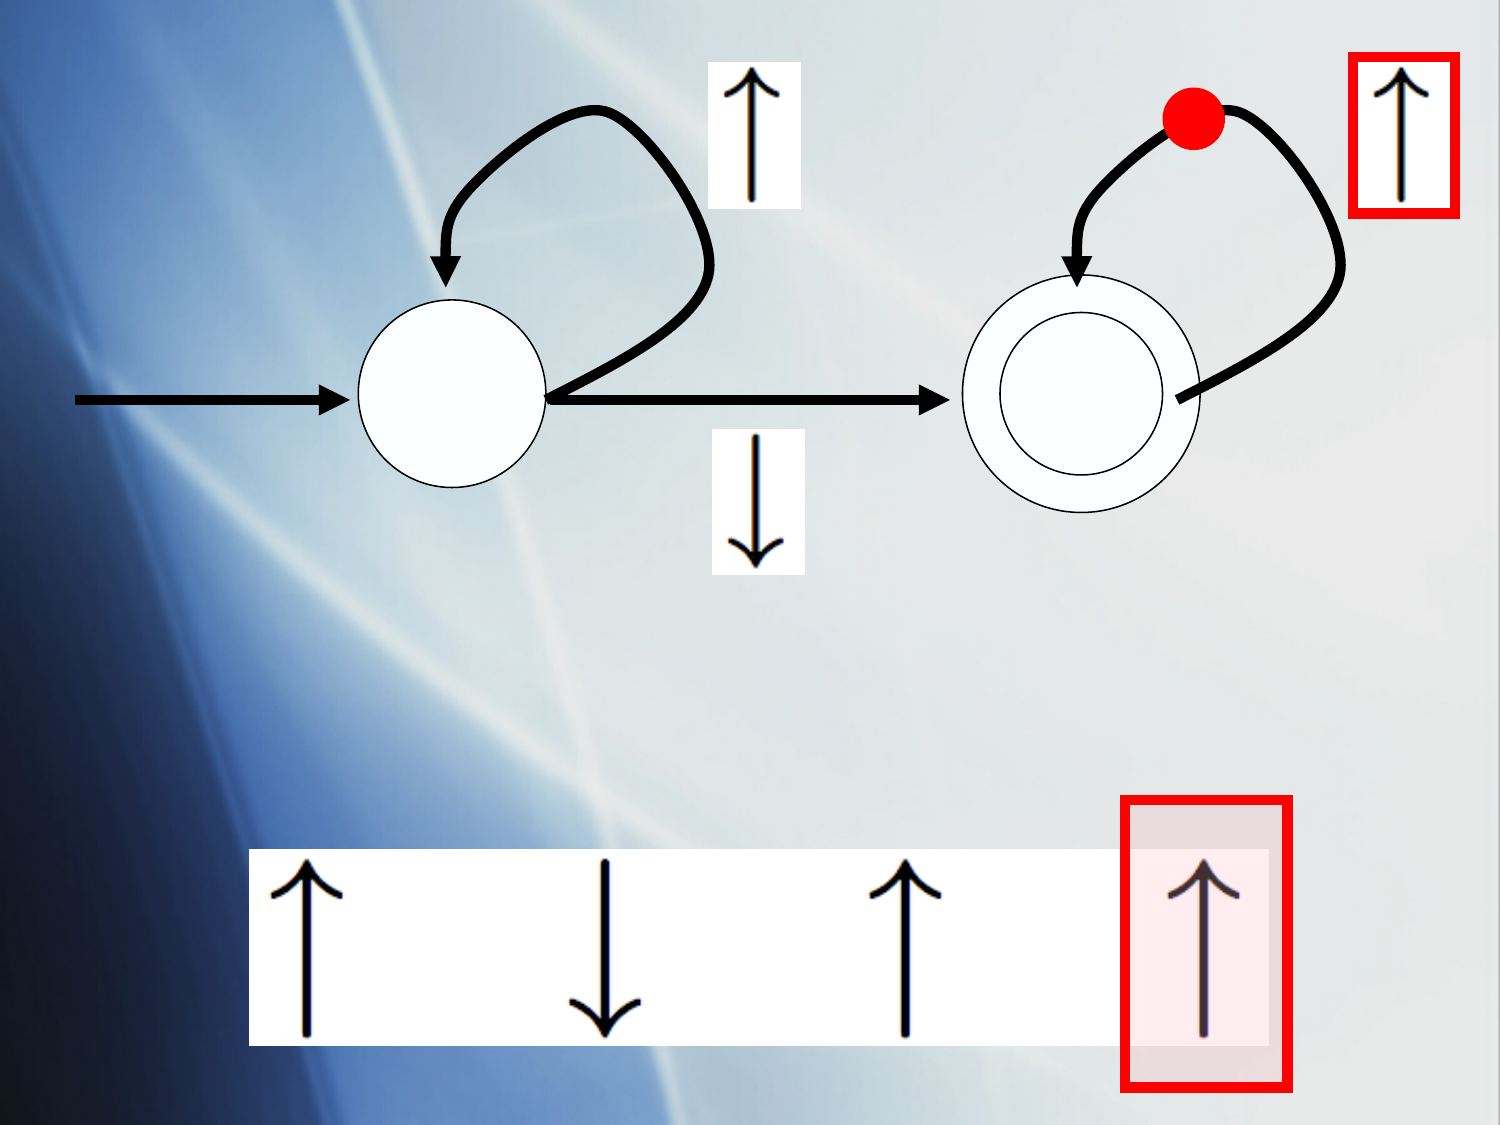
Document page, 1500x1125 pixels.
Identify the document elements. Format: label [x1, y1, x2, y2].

text_box [1162, 87, 1226, 151]
text_box [358, 299, 546, 488]
picture [0, 0, 1500, 1125]
text_box [1125, 800, 1288, 1088]
text_box [962, 275, 1201, 513]
